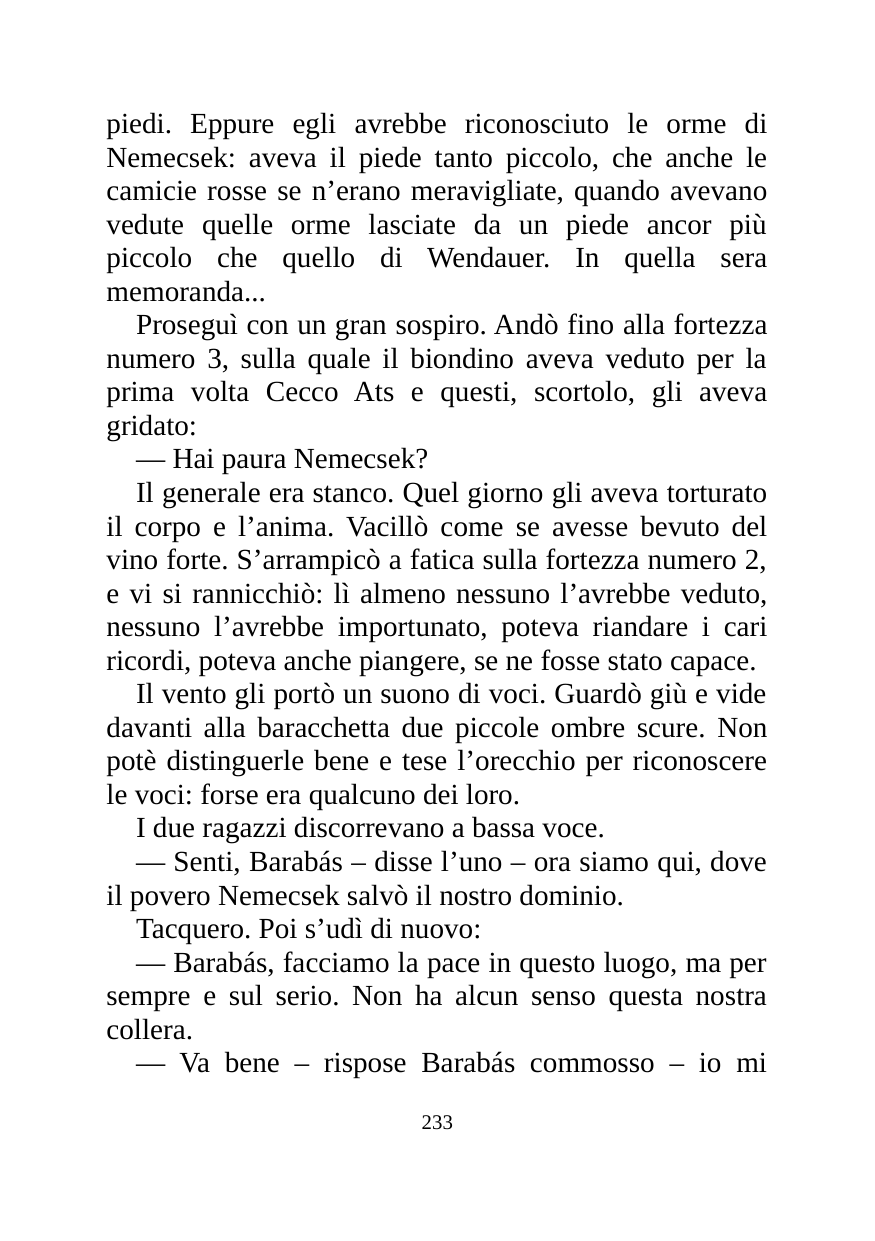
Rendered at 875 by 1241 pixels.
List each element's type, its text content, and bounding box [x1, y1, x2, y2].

text Tacquero. Poi s’udì di nuovo: [106, 911, 768, 945]
text — Senti, Barabás – disse l’uno – ora siamo qui, dove il povero Nemecsek salvò il nostro dominio. [106, 844, 768, 911]
text I due ragazzi discorrevano a bassa voce. [106, 811, 768, 844]
text Proseguì con un gran sospiro. Andò fino alla fortezza numero 3, sulla quale il biondino aveva veduto per la prima volta Cecco Ats e questi, scortolo, gli aveva gridato: [106, 307, 768, 442]
text — Hai paura Nemecsek? [106, 442, 768, 475]
text — Va bene – rispose Barabás commosso – io mi [106, 1045, 768, 1079]
text — Barabás, facciamo la pace in questo luogo, ma per sempre e sul serio. Non ha alcun senso questa nostra collera. [106, 945, 768, 1045]
text Il vento gli portò un suono di voci. Guardò giù e vide davanti alla baracchetta due piccole ombre scure. Non potè distinguerle bene e tese l’orecchio per riconoscere le voci: forse era qualcuno dei loro. [106, 676, 768, 811]
text Il generale era stanco. Quel giorno gli aveva torturato il corpo e l’anima. Vacillò come se avesse bevuto del vino forte. S’arrampicò a fatica sulla fortezza numero 2, e vi si rannicchiò: lì almeno nessuno l’avrebbe veduto, nessuno l’avrebbe importunato, poteva riandare i cari ricordi, poteva anche piangere, se ne fosse stato capace. [106, 475, 768, 676]
text piedi. Eppure egli avrebbe riconosciuto le orme di Nemecsek: aveva il piede tanto piccolo, che anche le camicie rosse se n’erano meravigliate, quando avevano vedute quelle orme lasciate da un piede ancor più piccolo che quello di Wendauer. In quella sera memoranda... [106, 106, 768, 307]
